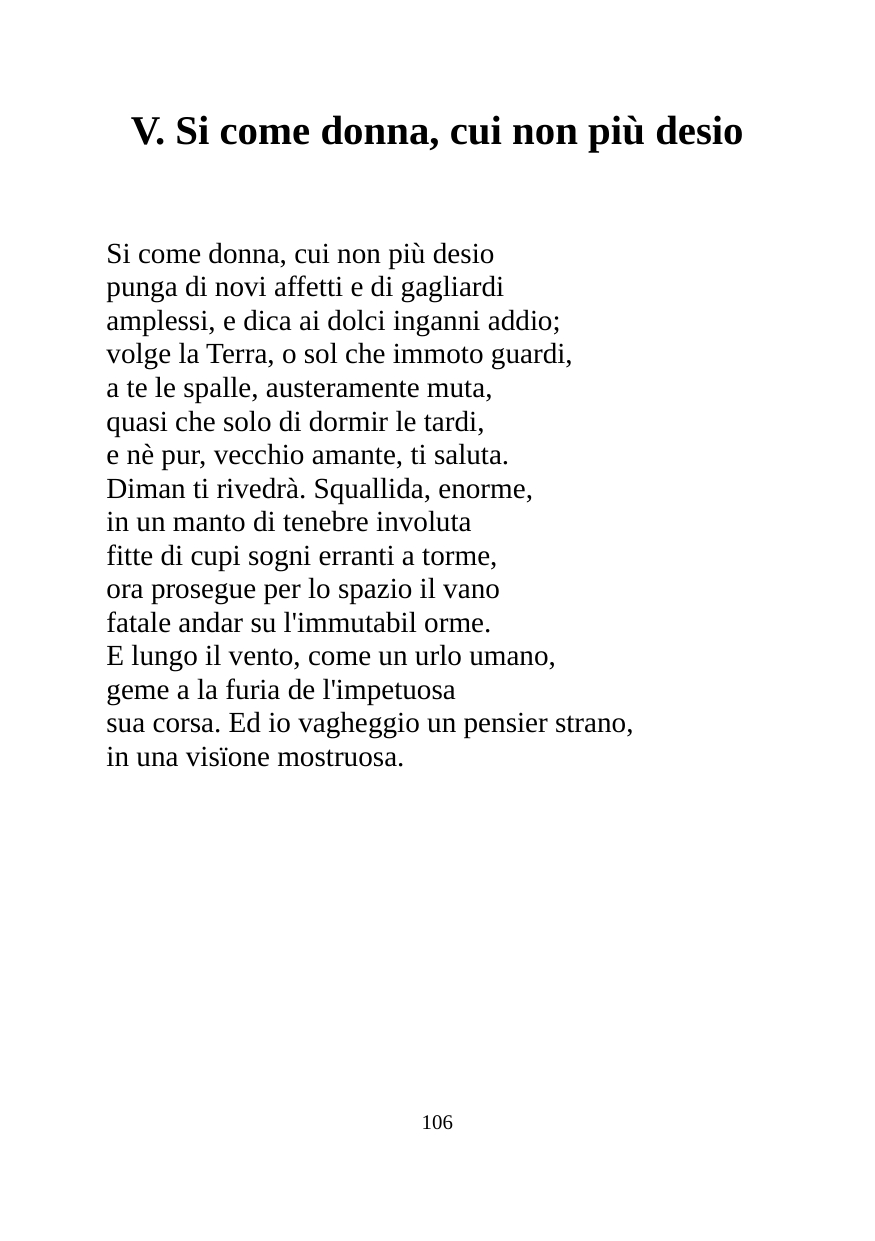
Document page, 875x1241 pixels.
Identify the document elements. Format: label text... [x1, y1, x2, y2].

text e nè pur, vecchio amante, ti saluta. [106, 437, 768, 471]
text sua corsa. Ed io vagheggio un pensier strano, [106, 706, 768, 739]
text ora prosegue per lo spazio il vano [106, 571, 768, 605]
text a te le spalle, austeramente muta, [106, 370, 768, 404]
subtitle V. Si come donna, cui non più desio [106, 106, 768, 153]
text in una visïone mostruosa. [106, 739, 768, 773]
text fitte di cupi sogni erranti a torme, [106, 538, 768, 571]
text E lungo il vento, come un urlo umano, [106, 638, 768, 672]
text in un manto di tenebre involuta [106, 504, 768, 538]
text fatale andar su l'immutabil orme. [106, 605, 768, 638]
text Si come donna, cui non più desio [106, 236, 768, 269]
text geme a la furia de l'impetuosa [106, 672, 768, 706]
text quasi che solo di dormir le tardi, [106, 404, 768, 437]
text punga di novi affetti e di gagliardi [106, 269, 768, 303]
text volge la Terra, o sol che immoto guardi, [106, 337, 768, 370]
text Diman ti rivedrà. Squallida, enorme, [106, 471, 768, 504]
text amplessi, e dica ai dolci inganni addio; [106, 303, 768, 337]
